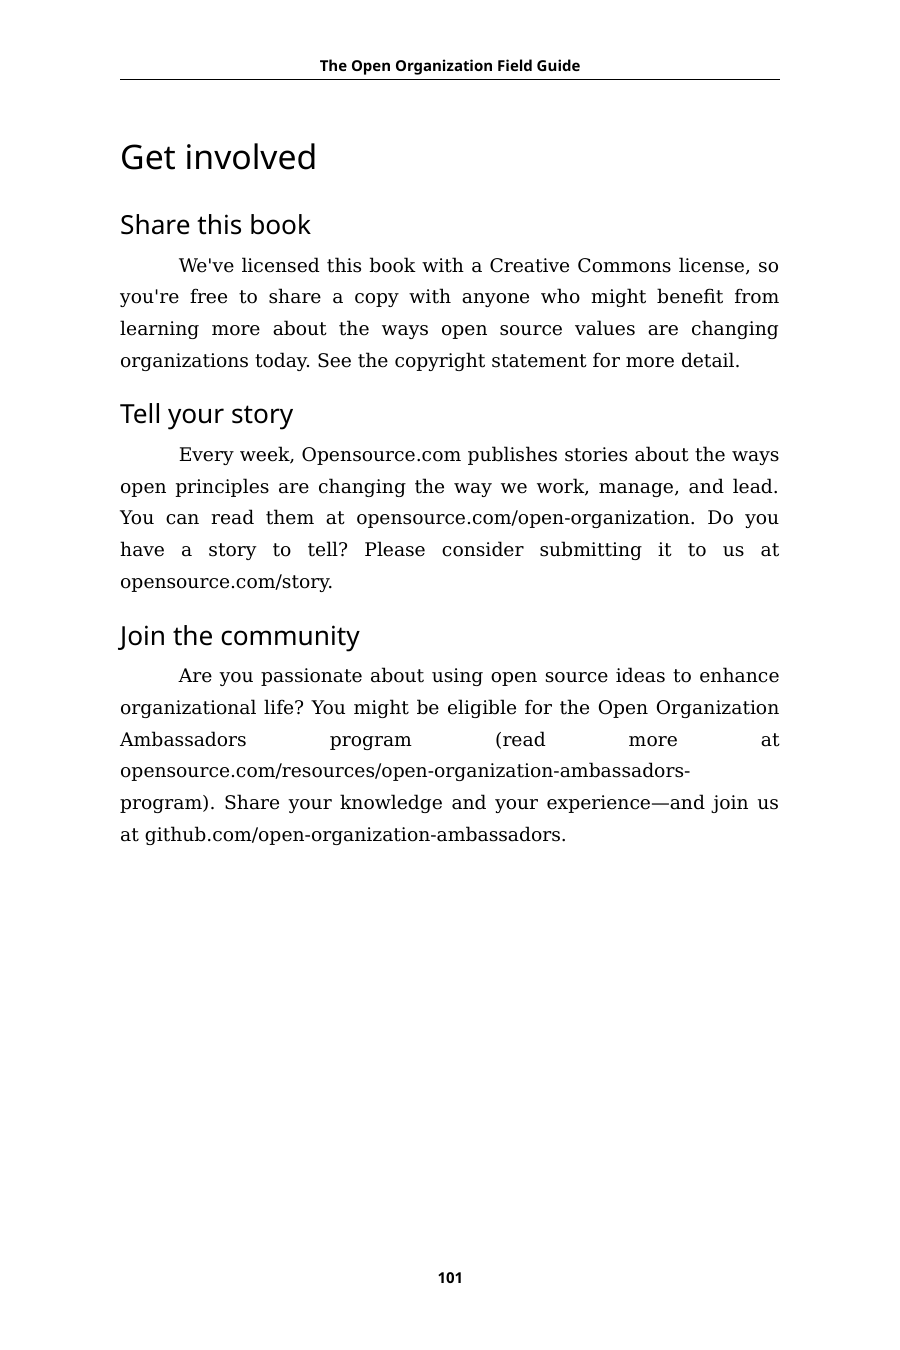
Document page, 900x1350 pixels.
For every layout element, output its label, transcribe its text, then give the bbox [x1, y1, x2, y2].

subtitle Join the community [120, 617, 780, 653]
subtitle Share this book [120, 206, 780, 242]
subtitle Tell your story [120, 396, 780, 432]
text Every week, Opensource.com publishes stories about the ways open principles are changing the way we work, manage, and lead. You can read them at opensource.com/open-organization. Do you have a story to tell? Please consider submitting it to us at opensource.com/story. [120, 444, 780, 593]
text We've licensed this book with a Creative Commons license, so you're free to share a copy with anyone who might benefit from learning more about the ways open source values are changing organizations today. See the copyright statement for more detail. [120, 254, 780, 371]
subtitle Get involved [120, 133, 780, 179]
text Are you passionate about using open source ideas to enhance organizational life? You might be eligible for the Open Organization Ambassadors program (read more at opensource.com/resources/open-organization-ambassadors-program). Share your knowledge and your experience—and join us at github.com/open-organization-ambassadors. [120, 665, 780, 845]
